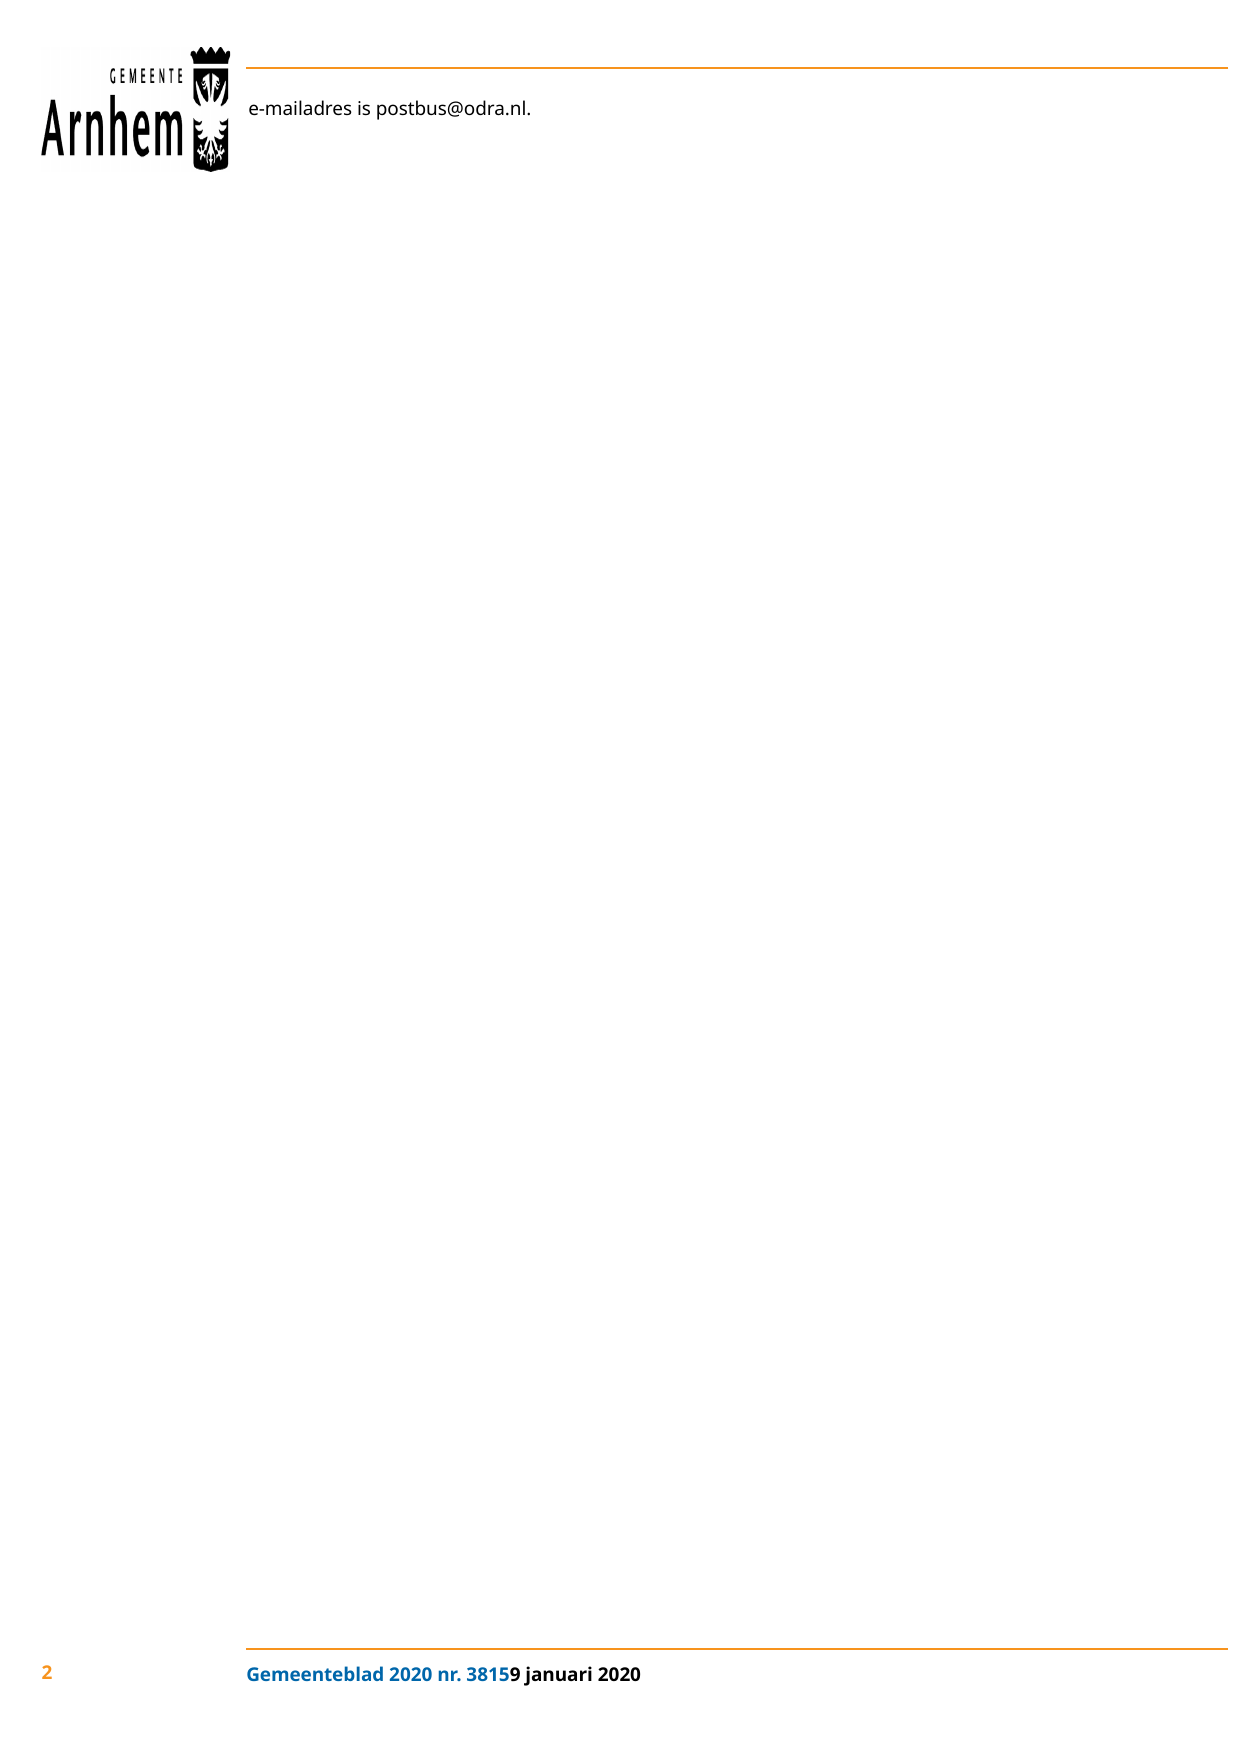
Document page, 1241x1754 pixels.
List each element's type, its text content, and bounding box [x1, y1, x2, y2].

text e-mailadres is postbus@odra.nl. [248, 95, 1152, 121]
picture [41, 47, 231, 172]
